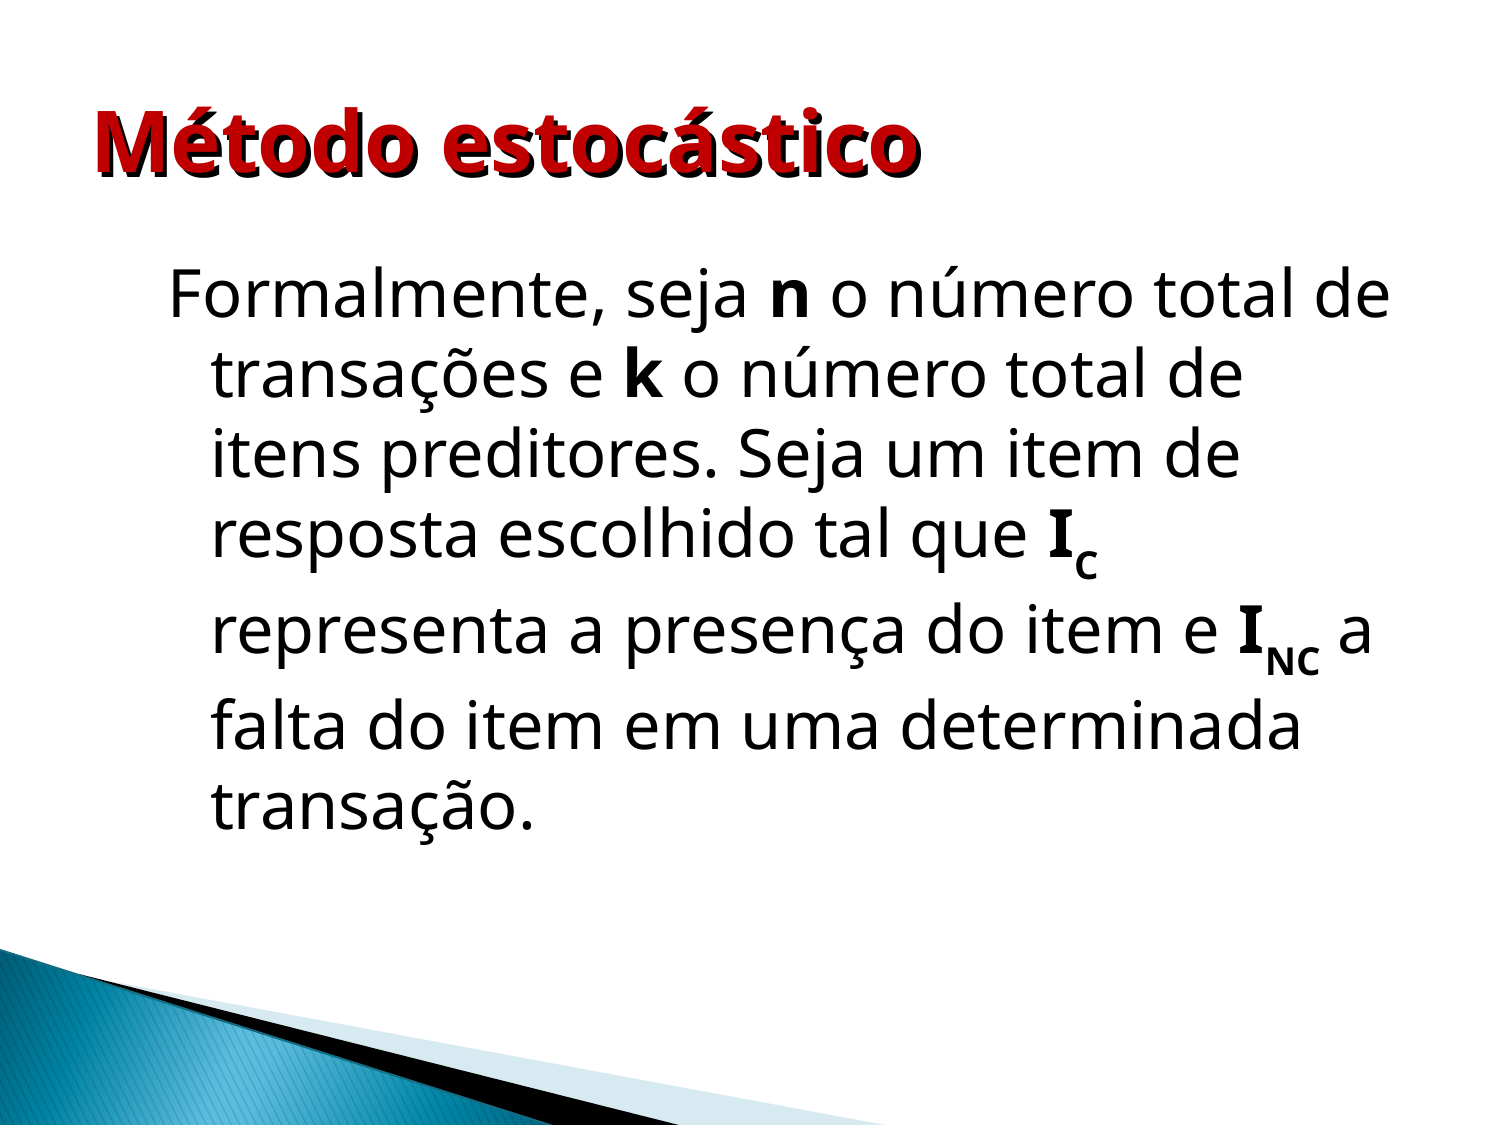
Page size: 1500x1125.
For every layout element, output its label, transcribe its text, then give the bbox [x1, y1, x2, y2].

list Formalmente, seja n o número total de transações e k o número total de itens preditores. Seja um item de resposta escolhido tal que IC representa a presença do item e INC a falta do item em uma determinada transação. [75, 243, 1426, 986]
title Método estocástico [75, 45, 1426, 233]
picture [66, 990, 414, 1125]
